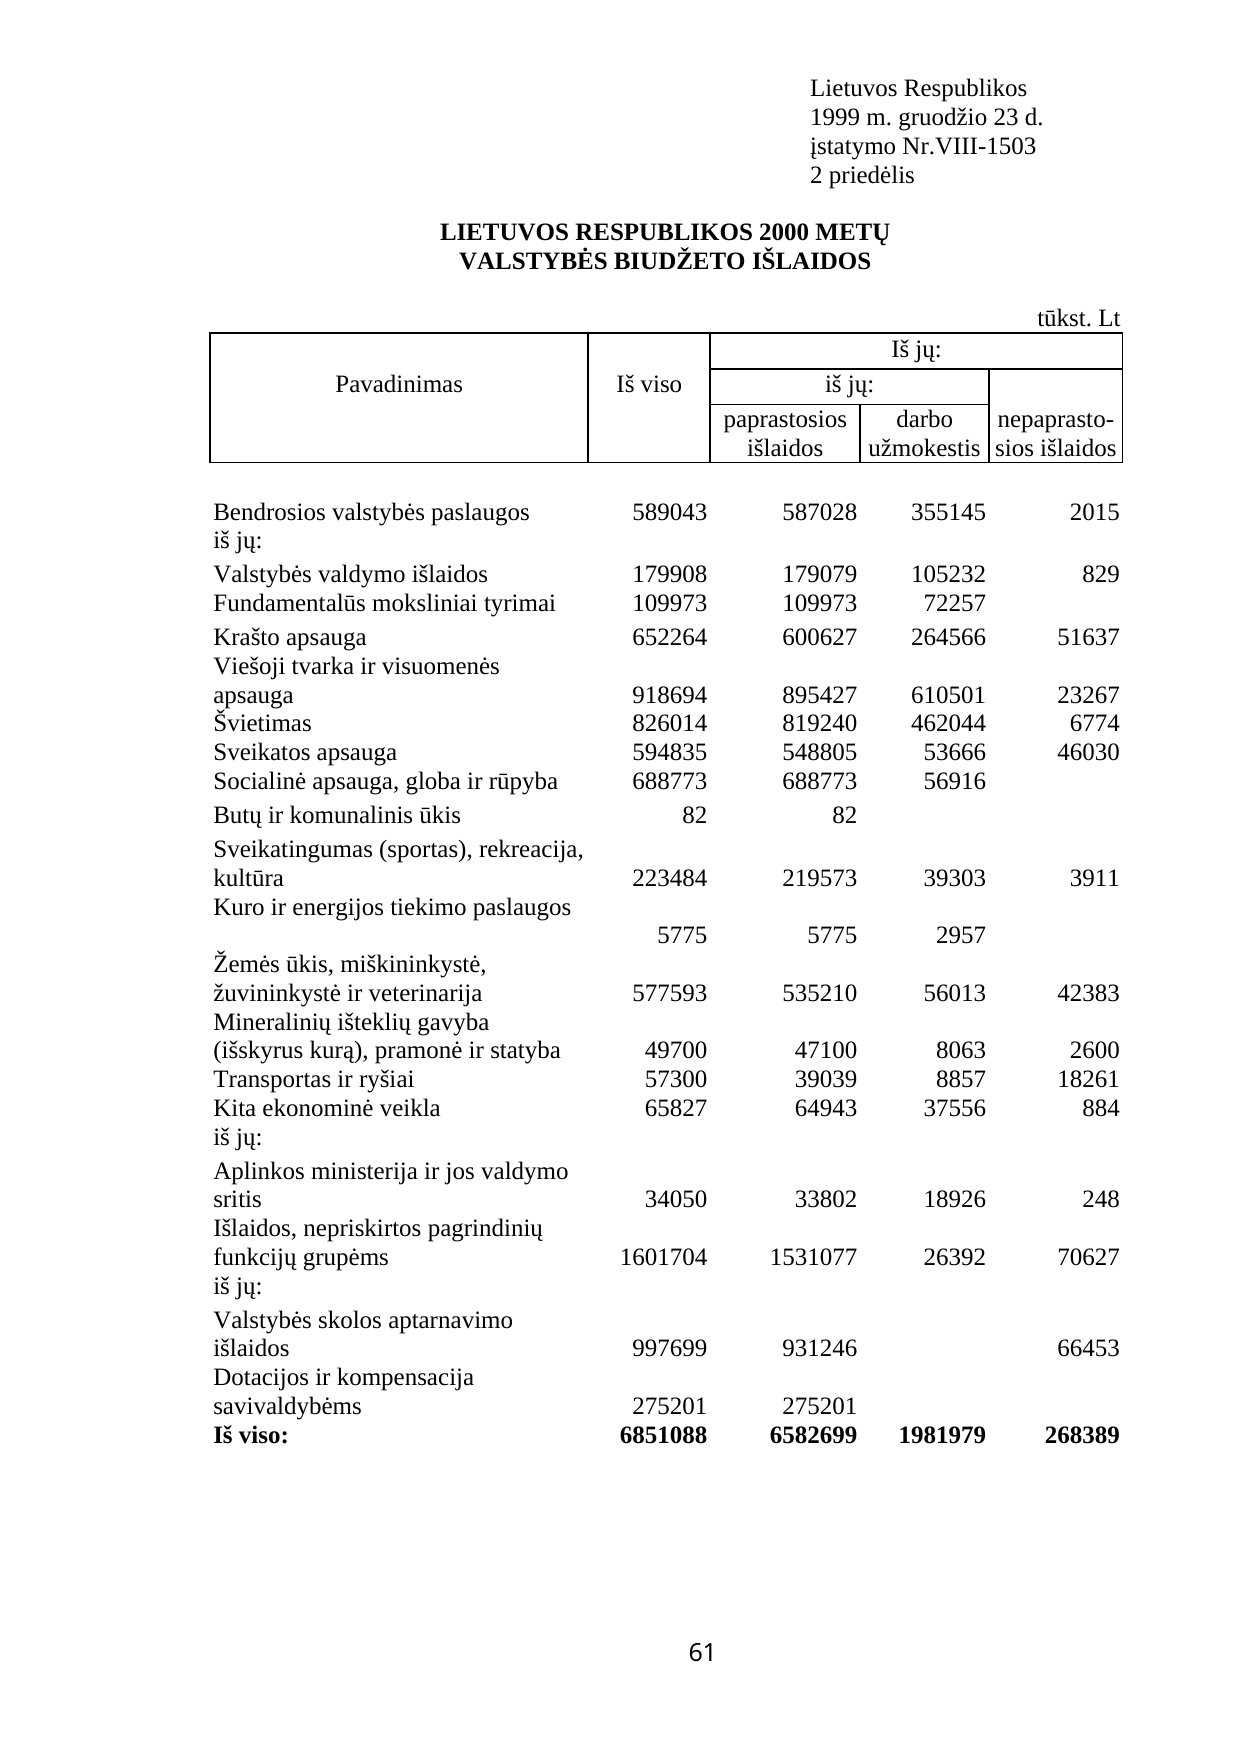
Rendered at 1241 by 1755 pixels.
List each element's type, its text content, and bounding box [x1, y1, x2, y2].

table_cell iš jų: [210, 1271, 588, 1305]
text tūkst. Lt [210, 303, 1120, 332]
table_cell 918694 [588, 651, 710, 708]
table_cell 931246 [710, 1305, 860, 1362]
text Lietuvos Respublikos [210, 73, 1120, 102]
table_header Iš jų: [711, 334, 1122, 368]
table_cell Sveikatingumas (sportas), rekreacija, kultūra [210, 834, 588, 892]
table_cell Sveikatos apsauga [210, 737, 588, 766]
table_cell [588, 525, 710, 559]
table_cell 577593 [588, 949, 710, 1007]
table_cell 109973 [710, 588, 860, 622]
table_cell [860, 1271, 989, 1305]
table_cell Žemės ūkis, miškininkystė, žuvininkystė ir veterinarija [210, 949, 588, 1007]
table_cell [210, 463, 588, 497]
table_cell 47100 [710, 1007, 860, 1064]
table_cell Dotacijos ir kompensacija savivaldybėms [210, 1362, 588, 1420]
table_cell 72257 [860, 588, 989, 622]
subtitle LIETUVOS RESPUBLIKOS 2000 METŲ [210, 217, 1120, 246]
table_cell 535210 [710, 949, 860, 1007]
table_cell 6582699 [710, 1420, 860, 1448]
subtitle VALSTYBĖS BIUDŽETO IŠLAIDOS [210, 246, 1120, 275]
table_cell 819240 [710, 709, 860, 737]
table_cell 66453 [989, 1305, 1122, 1362]
table_cell 548805 [710, 737, 860, 766]
table_cell [860, 525, 989, 559]
table_cell 997699 [588, 1305, 710, 1362]
table_cell 462044 [860, 709, 989, 737]
table_cell 600627 [710, 622, 860, 651]
table_cell 46030 [989, 737, 1122, 766]
table_cell 219573 [710, 834, 860, 892]
table_cell Viešoji tvarka ir visuomenės apsauga [210, 651, 588, 708]
table_cell [989, 588, 1122, 622]
text 2 priedėlis [210, 160, 1120, 188]
table_cell [989, 1122, 1122, 1156]
table_cell Valstybės skolos aptarnavimo išlaidos [210, 1305, 588, 1362]
table_cell 34050 [588, 1156, 710, 1213]
table_cell 275201 [710, 1362, 860, 1420]
table_cell [989, 525, 1122, 559]
table_cell 70627 [989, 1213, 1122, 1271]
table_cell [989, 892, 1122, 949]
table_cell [860, 800, 989, 834]
table_cell Aplinkos ministerija ir jos valdymo sritis [210, 1156, 588, 1213]
table_cell Fundamentalūs moksliniai tyrimai [210, 588, 588, 622]
table_cell 8063 [860, 1007, 989, 1064]
table_cell 355145 [860, 497, 989, 525]
table_cell 18261 [989, 1064, 1122, 1093]
table_cell 248 [989, 1156, 1122, 1213]
table_cell 57300 [588, 1064, 710, 1093]
table_cell Valstybės valdymo išlaidos [210, 560, 588, 588]
table_cell 26392 [860, 1213, 989, 1271]
table_cell 1531077 [710, 1213, 860, 1271]
table_cell Švietimas [210, 709, 588, 737]
table_cell 895427 [710, 651, 860, 708]
table_cell 829 [989, 560, 1122, 588]
table_cell 2015 [989, 497, 1122, 525]
table_cell [588, 1122, 710, 1156]
table_cell nepaprasto-sios išlaidos [990, 404, 1122, 462]
table_cell 8857 [860, 1064, 989, 1093]
table_cell 826014 [588, 709, 710, 737]
table_cell Bendrosios valstybės paslaugos [210, 497, 588, 525]
table_header [211, 334, 587, 368]
table_cell 33802 [710, 1156, 860, 1213]
table_cell Kuro ir energijos tiekimo paslaugos [210, 892, 588, 949]
table_cell [710, 1122, 860, 1156]
table_cell 264566 [860, 622, 989, 651]
table_cell Pavadinimas [211, 368, 587, 403]
table_cell 23267 [989, 651, 1122, 708]
table_cell Mineralinių išteklių gavyba (išskyrus kurą), pramonė ir statyba [210, 1007, 588, 1064]
table_cell 39303 [860, 834, 989, 892]
table_cell 49700 [588, 1007, 710, 1064]
table_cell [589, 404, 709, 462]
table_cell Iš viso: [210, 1420, 588, 1448]
table_cell 268389 [989, 1420, 1122, 1448]
table_cell 53666 [860, 737, 989, 766]
table_cell Socialinė apsauga, globa ir rūpyba [210, 766, 588, 800]
table_cell [989, 1271, 1122, 1305]
table_cell paprastosios išlaidos [711, 405, 859, 462]
table_cell 5775 [588, 892, 710, 949]
table_cell 884 [989, 1093, 1122, 1122]
table_cell [588, 1271, 710, 1305]
table_cell [989, 1362, 1122, 1420]
table_cell 105232 [860, 560, 989, 588]
table_cell 65827 [588, 1093, 710, 1122]
table_cell [989, 766, 1122, 800]
table_cell 109973 [588, 588, 710, 622]
table_cell 688773 [710, 766, 860, 800]
table_cell [588, 463, 710, 497]
table_cell iš jų: [210, 1122, 588, 1156]
table_cell 18926 [860, 1156, 989, 1213]
table_cell 587028 [710, 497, 860, 525]
text įstatymo Nr.VIII-1503 [210, 131, 1120, 160]
table_cell 6851088 [588, 1420, 710, 1448]
table_cell 1981979 [860, 1420, 989, 1448]
table_header [589, 334, 709, 368]
table_cell Išlaidos, nepriskirtos pagrindinių funkcijų grupėms [210, 1213, 588, 1271]
table_cell [990, 370, 1122, 403]
table_cell 1601704 [588, 1213, 710, 1271]
table_cell [211, 404, 587, 462]
table_cell Transportas ir ryšiai [210, 1064, 588, 1093]
table_cell 223484 [588, 834, 710, 892]
table_cell [860, 1305, 989, 1362]
table_cell [989, 800, 1122, 834]
table_cell [860, 1362, 989, 1420]
table_cell 275201 [588, 1362, 710, 1420]
table_cell darbo užmokestis [861, 405, 988, 462]
table_cell [710, 1271, 860, 1305]
table_cell 652264 [588, 622, 710, 651]
table_cell 42383 [989, 949, 1122, 1007]
table_cell 589043 [588, 497, 710, 525]
table_cell 51637 [989, 622, 1122, 651]
table_cell [989, 463, 1122, 497]
text 1999 m. gruodžio 23 d. [210, 102, 1120, 131]
table_cell Iš viso [589, 368, 709, 403]
table_cell 2957 [860, 892, 989, 949]
table_cell Butų ir komunalinis ūkis [210, 800, 588, 834]
table_cell Kita ekonominė veikla [210, 1093, 588, 1122]
table_cell [860, 1122, 989, 1156]
table_cell 39039 [710, 1064, 860, 1093]
table_cell 2600 [989, 1007, 1122, 1064]
table_cell 56013 [860, 949, 989, 1007]
table_cell 82 [588, 800, 710, 834]
table_cell 3911 [989, 834, 1122, 892]
table_cell 594835 [588, 737, 710, 766]
table_cell 688773 [588, 766, 710, 800]
table_cell 5775 [710, 892, 860, 949]
table_cell iš jų: [210, 525, 588, 559]
table_cell 6774 [989, 709, 1122, 737]
table_cell iš jų: [711, 370, 988, 403]
table_cell [710, 525, 860, 559]
table_cell 610501 [860, 651, 989, 708]
table_cell 82 [710, 800, 860, 834]
table_cell 37556 [860, 1093, 989, 1122]
table_cell 179908 [588, 560, 710, 588]
table_cell Krašto apsauga [210, 622, 588, 651]
table_cell 179079 [710, 560, 860, 588]
table_cell 64943 [710, 1093, 860, 1122]
table_cell [710, 463, 860, 497]
table_cell [860, 463, 989, 497]
table_cell 56916 [860, 766, 989, 800]
